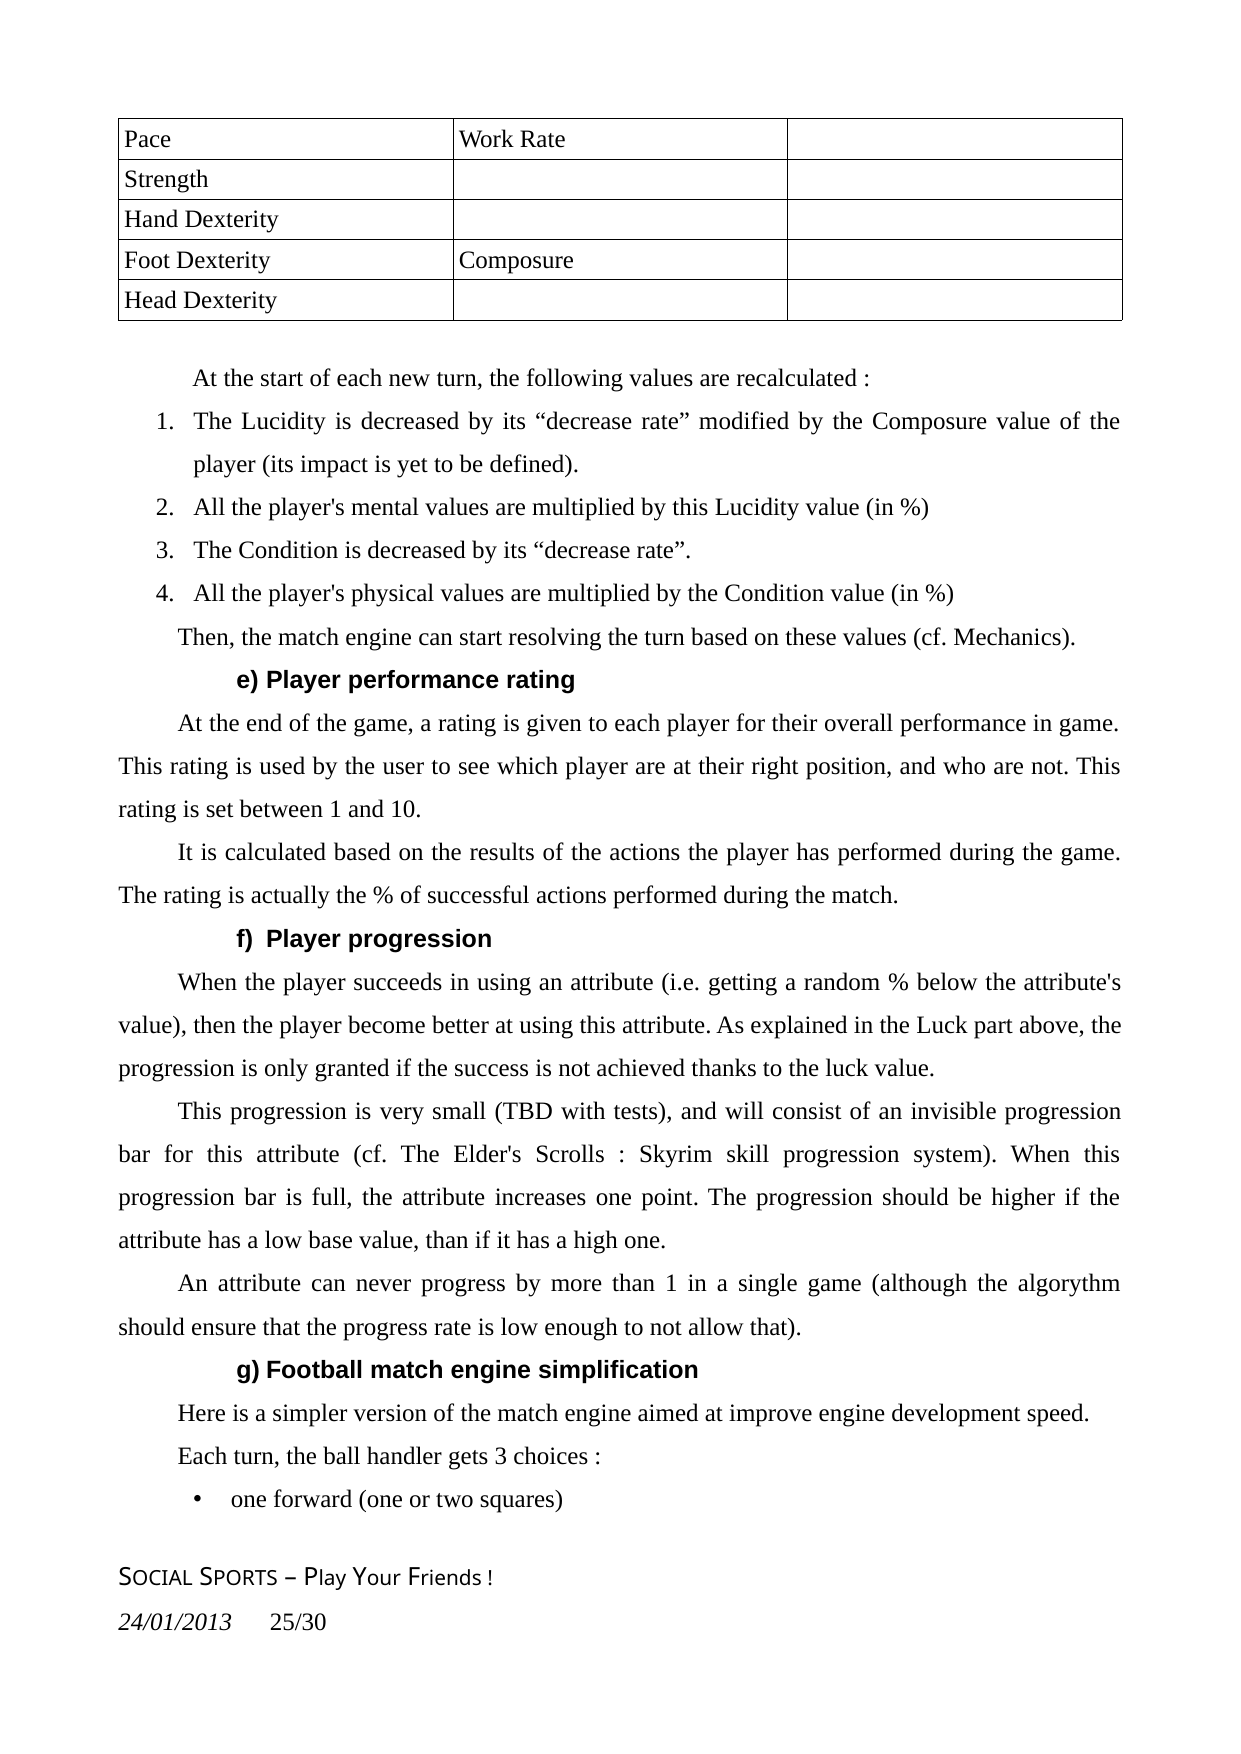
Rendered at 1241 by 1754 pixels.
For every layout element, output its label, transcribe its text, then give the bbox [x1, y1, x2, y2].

table_cell Pace [119, 119, 453, 158]
table_cell [454, 280, 787, 320]
table_cell [788, 280, 1122, 320]
text At the end of the game, a rating is given to each player for their overall performance in game. This rating is used by the user to see which player are at their right position, and who are not. This rating is set between 1 and 10. [118, 708, 1122, 823]
table_cell Composure [454, 240, 787, 279]
table_cell [788, 200, 1122, 239]
list one forward (one or two squares) [193, 1484, 1122, 1513]
text At the start of each new turn, the following values are recalculated : [118, 363, 1122, 392]
subtitle Player performance rating [118, 665, 1122, 693]
text This progression is very small (TBD with tests), and will consist of an invisible progression bar for this attribute (cf. The Elder's Scrolls : Skyrim skill progression system). When this progression bar is full, the attribute increases one point. The progression should be higher if the attribute has a low base value, than if it has a high one. [118, 1096, 1122, 1254]
text It is calculated based on the results of the actions the player has performed during the game. The rating is actually the % of successful actions performed during the match. [118, 837, 1122, 909]
text An attribute can never progress by more than 1 in a single game (although the algorythm should ensure that the progress rate is low enough to not allow that). [118, 1268, 1122, 1340]
text When the player succeeds in using an attribute (i.e. getting a random % below the attribute's value), then the player become better at using this attribute. As explained in the Luck part above, the progression is only granted if the success is not achieved thanks to the luck value. [118, 967, 1122, 1082]
subtitle Player progression [118, 923, 1122, 952]
table_cell Strength [119, 160, 453, 199]
list The Condition is decreased by its “decrease rate”. [156, 535, 1122, 564]
text Here is a simpler version of the match engine aimed at improve engine development speed. [118, 1398, 1122, 1427]
table_cell [454, 160, 787, 199]
table_cell [788, 160, 1122, 199]
table_cell Work Rate [454, 119, 787, 158]
table_cell [788, 240, 1122, 279]
table_cell Hand Dexterity [119, 200, 453, 239]
table_cell Head Dexterity [119, 280, 453, 320]
list All the player's mental values are multiplied by this Lucidity value (in %) [156, 492, 1122, 521]
table_cell [788, 119, 1122, 158]
list All the player's physical values are multiplied by the Condition value (in %) [156, 578, 1122, 607]
text Then, the match engine can start resolving the turn based on these values (cf. Mechanics). [118, 622, 1122, 650]
table_cell Foot Dexterity [119, 240, 453, 279]
list The Lucidity is decreased by its “decrease rate” modified by the Composure value of the player (its impact is yet to be defined). [156, 406, 1122, 478]
text Each turn, the ball handler gets 3 choices : [118, 1441, 1122, 1470]
table_cell [454, 200, 787, 239]
subtitle Football match engine simplification [118, 1355, 1122, 1383]
